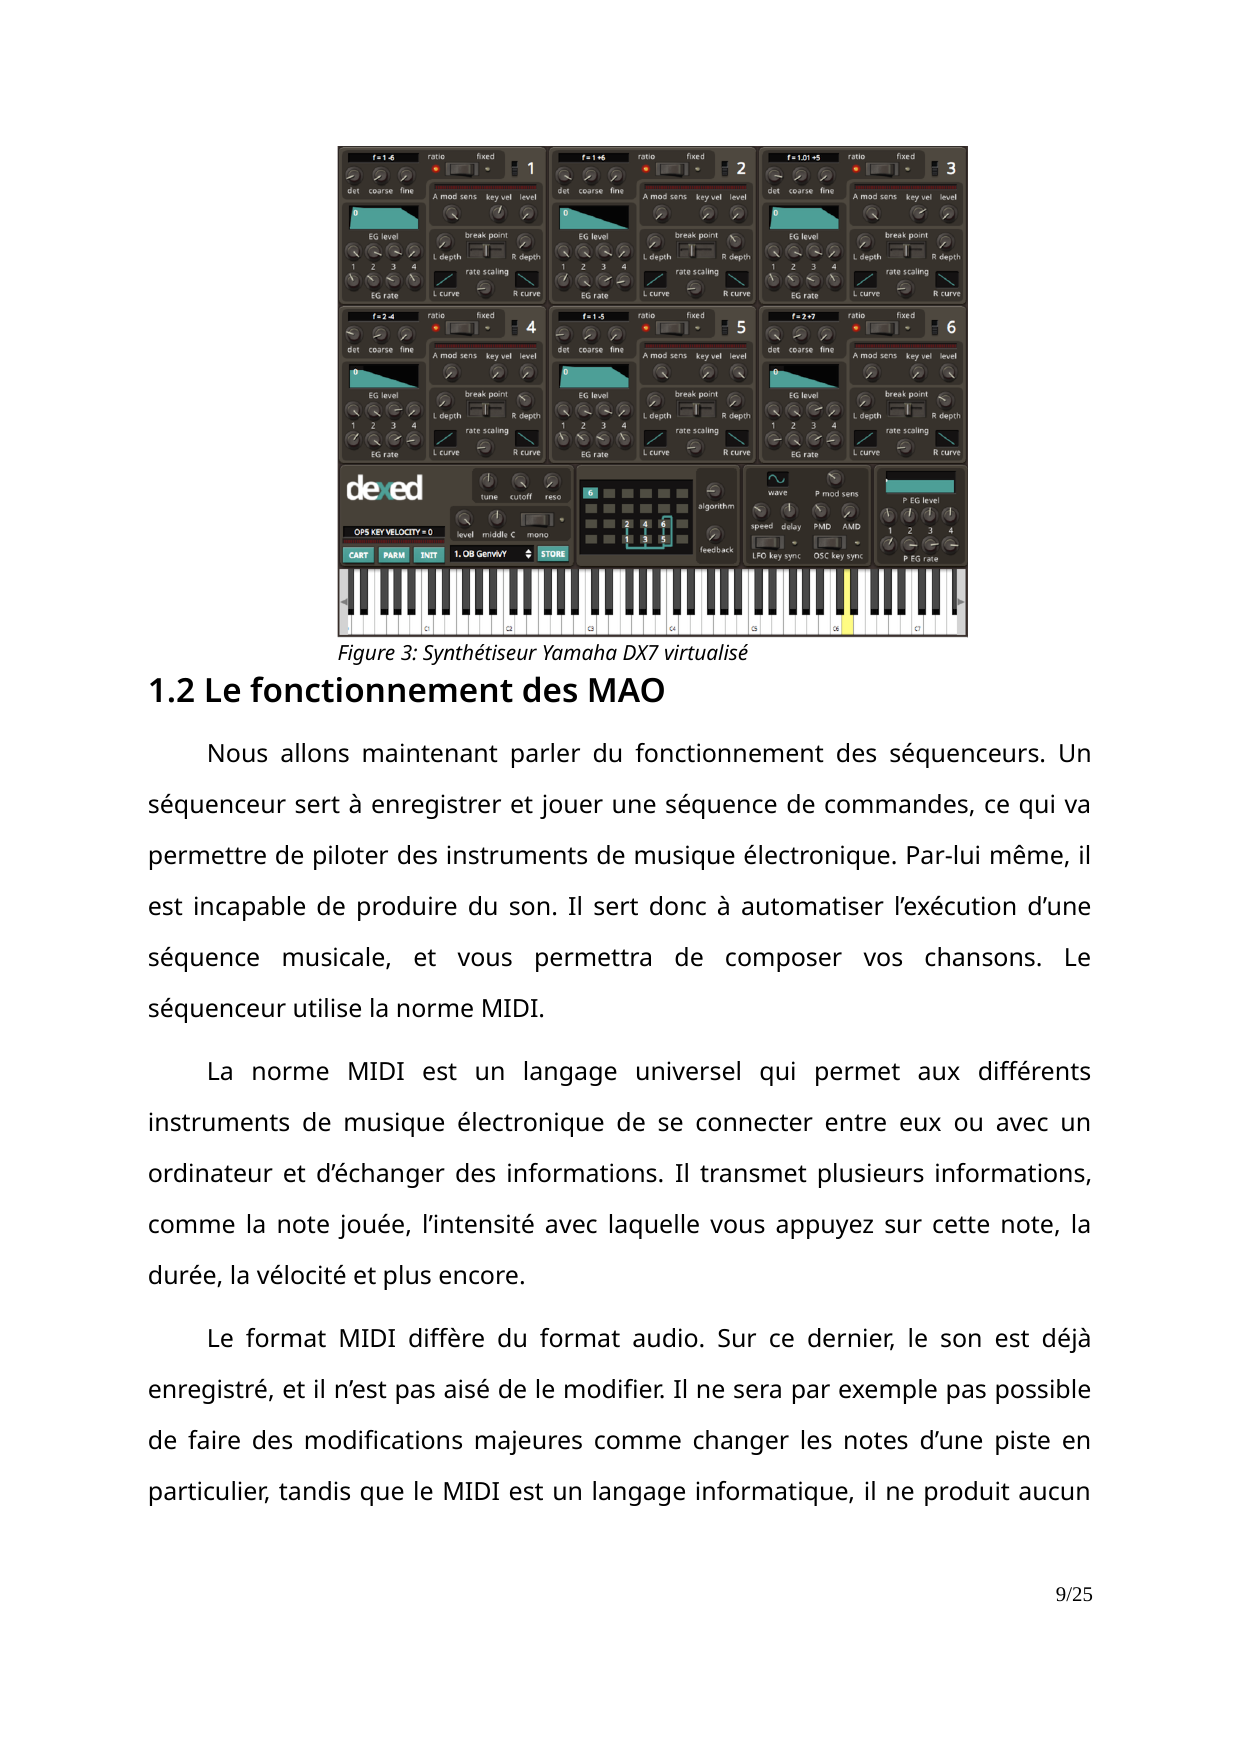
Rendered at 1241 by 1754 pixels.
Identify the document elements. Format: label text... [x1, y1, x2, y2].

text Nous allons maintenant parler du fonctionnement des séquenceurs. Un séquenceur sert à enregistrer et jouer une séquence de commandes, ce qui va permettre de piloter des instruments de musique électronique. Par-lui même, il est incapable de produire du son. Il sert donc à automatiser l’exécution d’une séquence musicale, et vous permettra de composer vos chansons. Le séquenceur utilise la norme MIDI. [148, 736, 1093, 1025]
text Le format MIDI diffère du format audio. Sur ce dernier, le son est déjà enregistré, et il n’est pas aisé de le modifier. Il ne sera par exemple pas possible de faire des modifications majeures comme changer les notes d’une piste en particulier, tandis que le MIDI est un langage informatique, il ne produit aucun [148, 1321, 1093, 1508]
subtitle [337, 141, 968, 146]
subtitle Le fonctionnement des MAO [148, 638, 1093, 712]
text Figure 3: Synthétiseur Yamaha DX7 virtualisé [337, 638, 968, 666]
text La norme MIDI est un langage universel qui permet aux différents instruments de musique électronique de se connecter entre eux ou avec un ordinateur et d’échanger des informations. Il transmet plusieurs informations, comme la note jouée, l’intensité avec laquelle vous appuyez sur cette note, la durée, la vélocité et plus encore. [148, 1053, 1093, 1292]
picture [337, 146, 968, 638]
